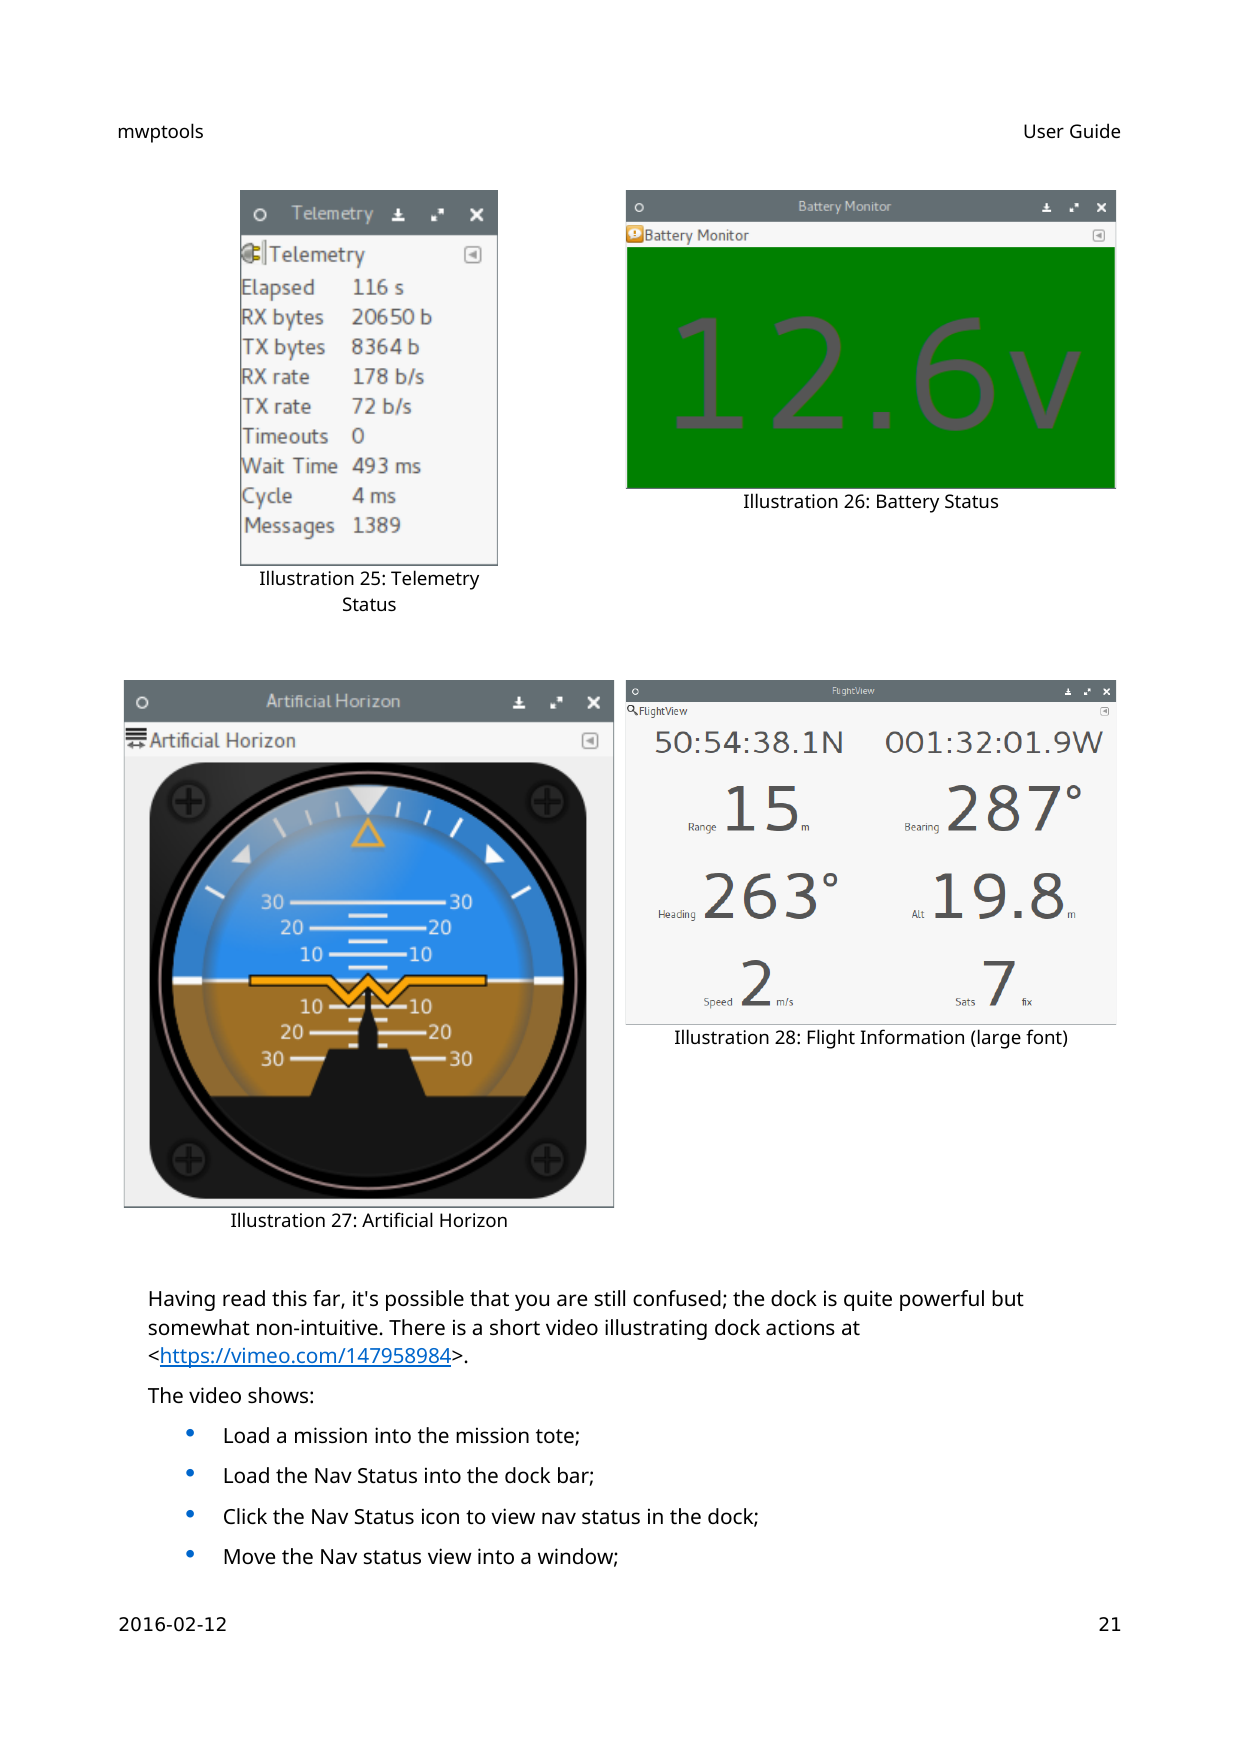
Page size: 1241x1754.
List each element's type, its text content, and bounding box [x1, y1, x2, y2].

table_cell [118, 1208, 620, 1279]
picture [625, 680, 1117, 1025]
list Move the Nav status view into a window; [185, 1542, 1122, 1571]
picture [240, 190, 498, 566]
picture [625, 190, 1117, 489]
table_cell [118, 663, 620, 1207]
list Load the Nav Status into the dock bar; [185, 1462, 1122, 1490]
table_cell [118, 173, 620, 662]
table_cell [620, 663, 1122, 1279]
picture [123, 680, 615, 1208]
list Load a mission into the mission tote; [185, 1421, 1122, 1450]
text The video shows: [148, 1381, 1122, 1409]
table_cell [620, 173, 1122, 662]
list Click the Nav Status icon to view nav status in the dock; [185, 1502, 1122, 1531]
text Having read this far, it's possible that you are still confused; the dock is quite powerful but somewhat non-intuitive. There is a short video illustrating dock actions at <https://vimeo.com/147958984>. [148, 1284, 1122, 1369]
